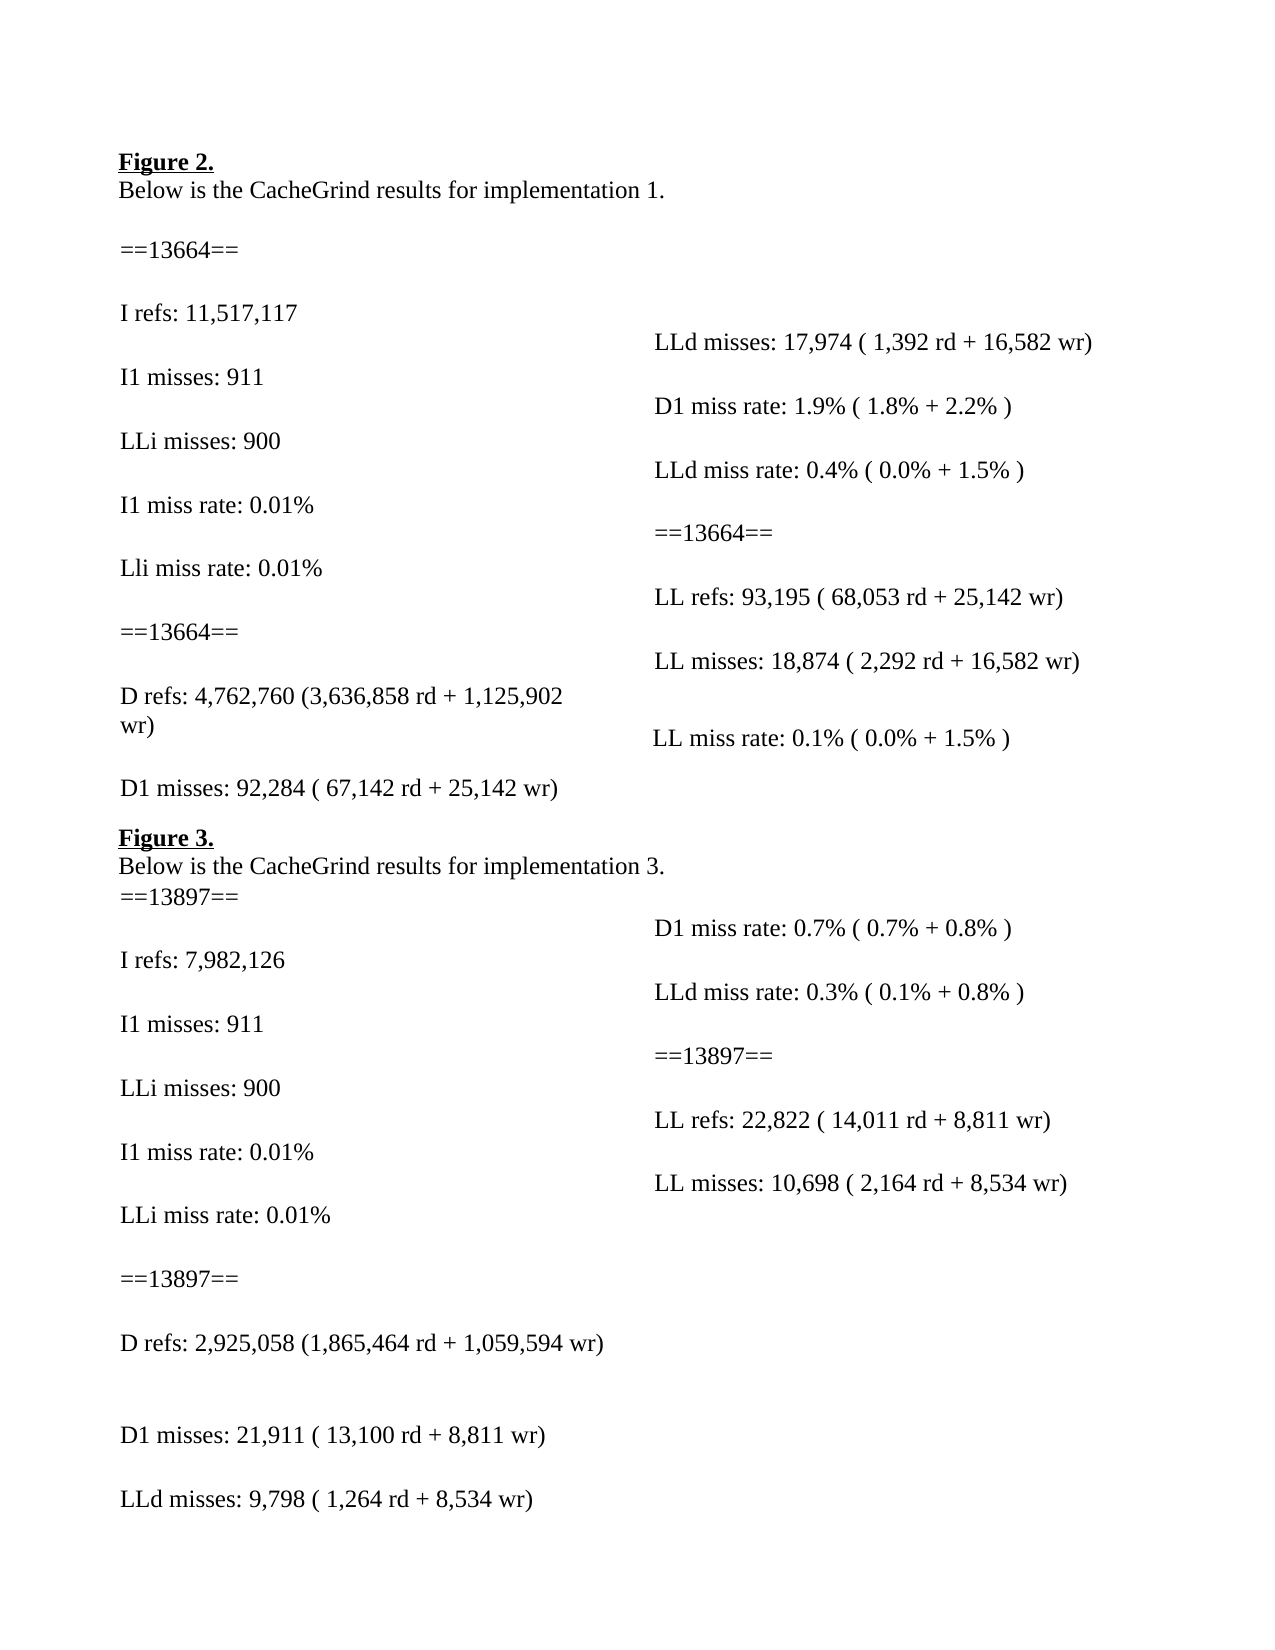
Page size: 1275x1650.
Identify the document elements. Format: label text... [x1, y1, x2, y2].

table_header LLd misses: 17,974 ( 1,392 rd + 16,582 wr) [653, 326, 1100, 357]
table_cell [118, 265, 246, 297]
table_cell [118, 329, 305, 361]
table_cell [118, 740, 600, 772]
table_header LLi misses: 900 [118, 424, 289, 456]
table_cell [118, 1451, 553, 1483]
table_header LL misses: 18,874 ( 2,292 rd + 16,582 wr) [653, 644, 1088, 676]
table_cell [118, 520, 322, 552]
table_header LLd miss rate: 0.4% ( 0.0% + 1.5% ) [653, 453, 1032, 485]
table_header LLd miss rate: 0.3% ( 0.1% + 0.8% ) [653, 976, 1032, 1008]
table_cell [118, 1295, 246, 1326]
table_cell [653, 1008, 1032, 1039]
text Below is the CacheGrind results for implementation 1. [118, 176, 1157, 204]
table_cell [653, 676, 1088, 708]
text Figure 3. [118, 823, 1157, 851]
table_cell [118, 1040, 272, 1071]
table_header LLd misses: 9,798 ( 1,264 rd + 8,534 wr) [118, 1483, 541, 1514]
table_header LLi miss rate: 0.01% [118, 1199, 339, 1231]
table_header D refs: 4,762,760 (3,636,858 rd + 1,125,902 wr) [118, 679, 600, 740]
table_header ==13897== [653, 1040, 781, 1071]
table_cell [118, 1167, 322, 1199]
table_cell [118, 1103, 289, 1135]
table_header LL refs: 22,822 ( 14,011 rd + 8,811 wr) [653, 1103, 1059, 1135]
table_cell [653, 233, 1100, 294]
table_cell [653, 613, 1071, 644]
table_header I1 misses: 911 [118, 1008, 272, 1039]
table_header D1 misses: 92,284 ( 67,142 rd + 25,142 wr) [118, 772, 566, 804]
table_header I refs: 11,517,117 [118, 297, 305, 329]
table_cell [118, 912, 246, 944]
table_cell [118, 976, 293, 1008]
table_cell [653, 880, 1075, 912]
table_header D1 miss rate: 0.7% ( 0.7% + 0.8% ) [653, 912, 1020, 944]
table_cell [653, 1071, 781, 1103]
table_cell [653, 944, 1020, 976]
table_cell [653, 485, 1032, 517]
table_header I1 miss rate: 0.01% [118, 488, 322, 520]
table_cell [118, 584, 330, 616]
table_cell [118, 393, 272, 424]
table_cell [118, 648, 246, 679]
text Figure 2. [118, 147, 1157, 176]
table_cell [118, 1231, 339, 1263]
table_header ==13897== [118, 1263, 246, 1294]
table_header ==13664== [118, 616, 246, 647]
table_header LL misses: 10,698 ( 2,164 rd + 8,534 wr) [653, 1167, 1075, 1199]
table_header D1 miss rate: 1.9% ( 1.8% + 2.2% ) [653, 389, 1020, 421]
table_cell [118, 456, 289, 488]
table_header I1 misses: 911 [118, 361, 272, 392]
table_header D refs: 2,925,058 (1,865,464 rd + 1,059,594 wr) [118, 1326, 612, 1358]
table_header Lli miss rate: 0.01% [118, 552, 330, 584]
table_cell [653, 549, 781, 581]
table_header ==13664== [653, 517, 781, 549]
table_header I refs: 7,982,126 [118, 944, 293, 976]
table_header D1 misses: 21,911 ( 13,100 rd + 8,811 wr) [118, 1390, 553, 1451]
table_cell [653, 1199, 1075, 1231]
subtitle LL miss rate: 0.1% ( 0.0% + 1.5% ) [652, 723, 1157, 751]
table_cell [653, 358, 1100, 389]
table_header I1 miss rate: 0.01% [118, 1135, 322, 1167]
table_header ==13897== [118, 880, 246, 912]
table_cell [653, 1135, 1059, 1167]
table_header ==13664== [118, 233, 246, 265]
text Below is the CacheGrind results for implementation 3. [118, 851, 1157, 880]
table_header LLi misses: 900 [118, 1071, 289, 1103]
table_cell [653, 421, 1020, 453]
table_header LL refs: 93,195 ( 68,053 rd + 25,142 wr) [653, 581, 1071, 612]
table_cell [653, 294, 1100, 326]
table_cell [118, 1358, 612, 1390]
